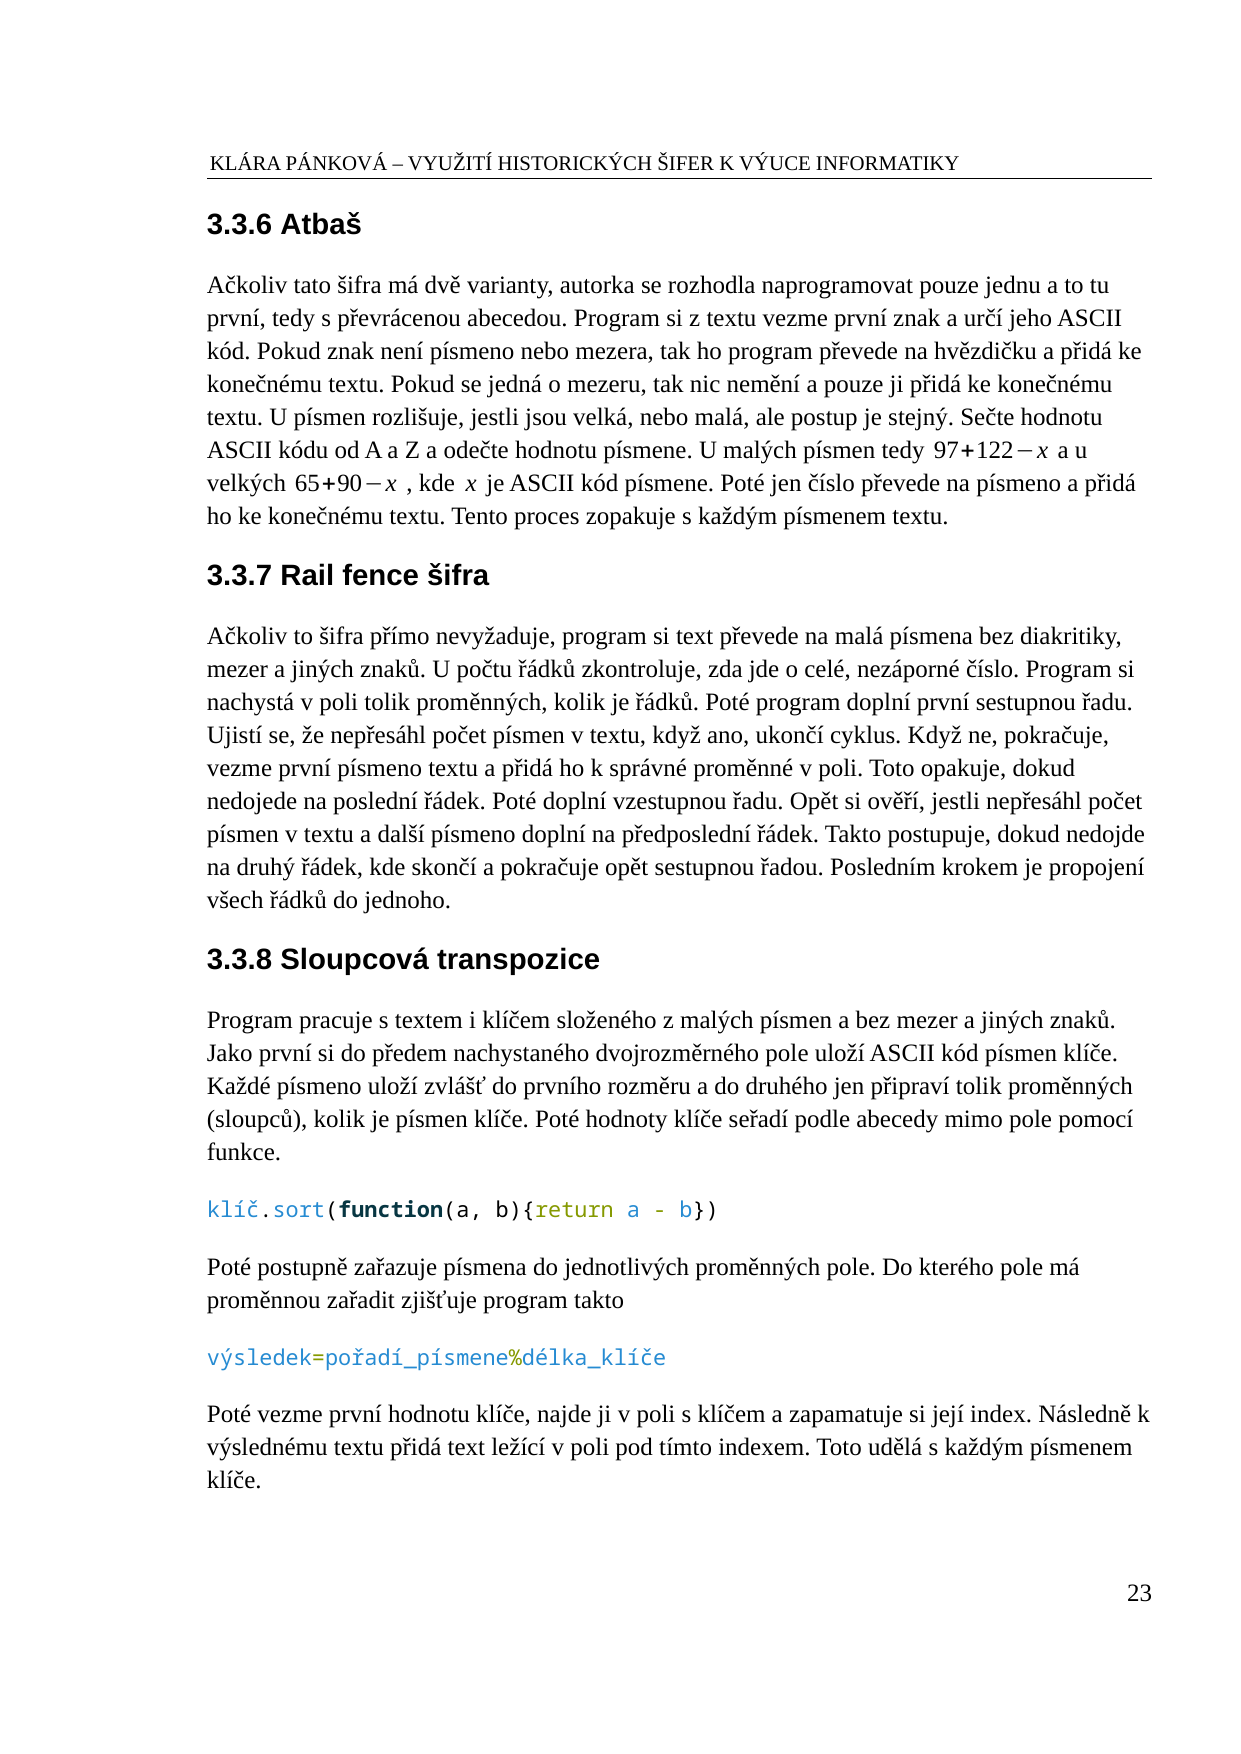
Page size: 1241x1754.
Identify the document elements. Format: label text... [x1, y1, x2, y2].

text Poté postupně zařazuje písmena do jednotlivých proměnných pole. Do kterého pole má proměnnou zařadit zjišťuje program takto [207, 1252, 1152, 1314]
text Program pracuje s textem i klíčem složeného z malých písmen a bez mezer a jiných znaků. Jako první si do předem nachystaného dvojrozměrného pole uloží ASCII kód písmen klíče. Každé písmeno uloží zvlášť do prvního rozměru a do druhého jen připraví tolik proměnných (sloupců), kolik je písmen klíče. Poté hodnoty klíče seřadí podle abecedy mimo pole pomocí funkce. [207, 1005, 1152, 1166]
text Ačkoliv tato šifra má dvě varianty, autorka se rozhodla naprogramovat pouze jednu a to tu první, tedy s převrácenou abecedou. Program si z textu vezme první znak a určí jeho ASCII kód. Pokud znak není písmeno nebo mezera, tak ho program převede na hvězdičku a přidá ke konečnému textu. Pokud se jedná o mezeru, tak nic nemění a pouze ji přidá ke konečnému textu. U písmen rozlišuje, jestli jsou velká, nebo malá, ale postup je stejný. Sečte hodnotu ASCII kódu od A a Z a odečte hodnotu písmene. U malých písmen tedya u velkých, kdeje ASCII kód písmene. Poté jen číslo převede na písmeno a přidá ho ke konečnému textu. Tento proces zopakuje s každým písmenem textu. [207, 270, 1152, 530]
text klíč.sort(function(a, b){return a - b}) [207, 1194, 1152, 1224]
text výsledek=pořadí_písmene%délka_klíče [207, 1342, 1152, 1371]
text Poté vezme první hodnotu klíče, najde ji v poli s klíčem a zapamatuje si její index. Následně k výslednému textu přidá text ležící v poli pod tímto indexem. Toto udělá s každým písmenem klíče. [207, 1399, 1152, 1494]
subtitle Sloupcová transpozice [207, 942, 1152, 976]
text Ačkoliv to šifra přímo nevyžaduje, program si text převede na malá písmena bez diakritiky, mezer a jiných znaků. U počtu řádků zkontroluje, zda jde o celé, nezáporné číslo. Program si nachystá v poli tolik proměnných, kolik je řádků. Poté program doplní první sestupnou řadu. Ujistí se, že nepřesáhl počet písmen v textu, když ano, ukončí cyklus. Když ne, pokračuje, vezme první písmeno textu a přidá ho k správné proměnné v poli. Toto opakuje, dokud nedojede na poslední řádek. Poté doplní vzestupnou řadu. Opět si ověří, jestli nepřesáhl počet písmen v textu a další písmeno doplní na předposlední řádek. Takto postupuje, dokud nedojde na druhý řádek, kde skončí a pokračuje opět sestupnou řadou. Posledním krokem je propojení všech řádků do jednoho. [207, 621, 1152, 914]
subtitle Atbaš [207, 207, 1152, 241]
subtitle Rail fence šifra [207, 558, 1152, 592]
